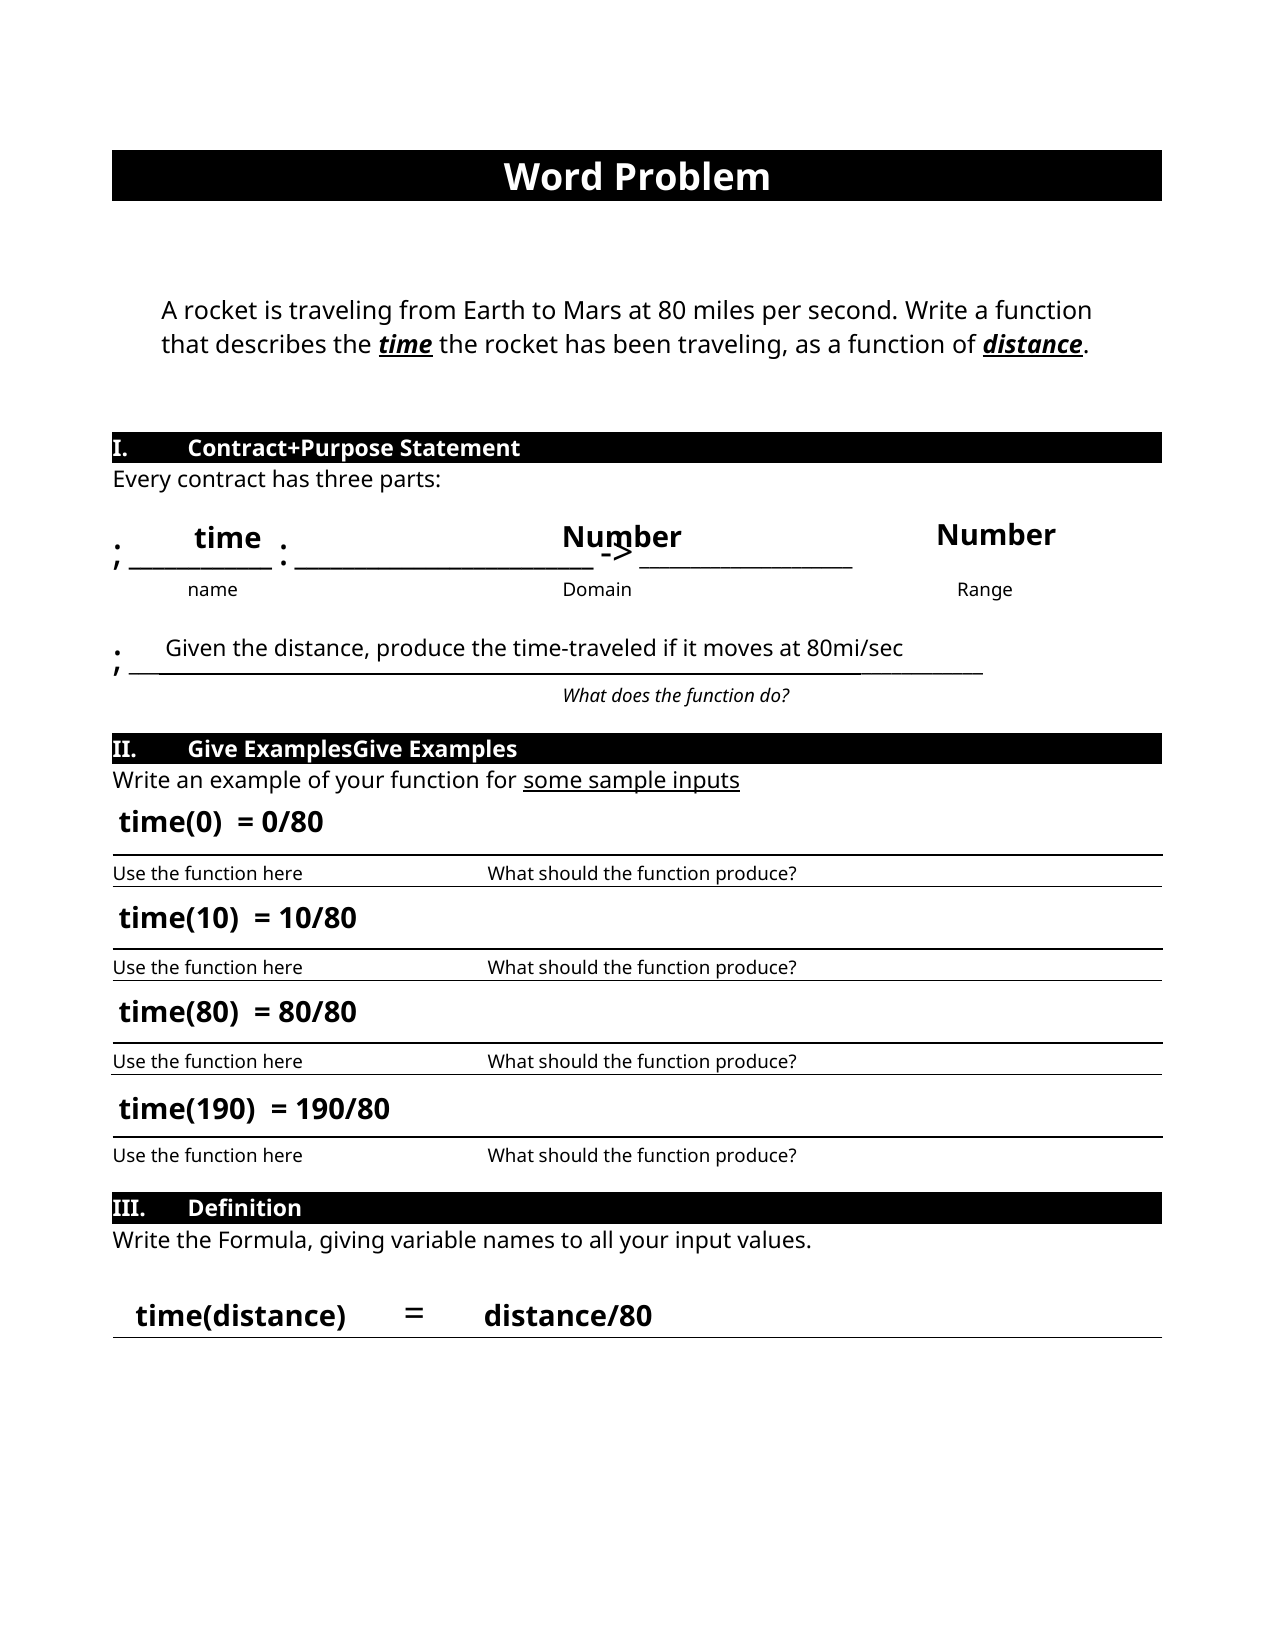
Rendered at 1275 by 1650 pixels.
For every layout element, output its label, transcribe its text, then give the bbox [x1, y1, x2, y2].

text ; ____________ : _________________________ -> _____________________ [112, 526, 1162, 577]
text What does the function do? [112, 682, 1162, 708]
list Write the Formula, giving variable names to all your input values. [75, 1224, 1162, 1255]
text Every contract has three parts: [112, 463, 1162, 494]
text name Domain Range [112, 577, 1162, 602]
text Write an example of your function for some sample inputs [112, 764, 1162, 795]
text time(distance) = distance/80 [112, 1286, 1162, 1337]
subtitle Contract+Purpose Statement [112, 432, 1162, 463]
text Use the function here What should the function produce? [112, 954, 1162, 980]
subtitle Definition [112, 1192, 1162, 1224]
text Use the function here What should the function produce? [112, 860, 1162, 886]
text Use the function here What should the function produce? [112, 1048, 1162, 1073]
subtitle Word Problem [112, 150, 1162, 201]
subtitle Give ExamplesGive Examples [112, 733, 1162, 764]
text ; ____________________________________________________________________________________ [112, 631, 1162, 682]
text A rocket is traveling from Earth to Mars at 80 miles per second. Write a function that describes the time the rocket has been traveling, as a function of distance. [161, 292, 1127, 360]
text Use the function here What should the function produce? [112, 1142, 1162, 1167]
